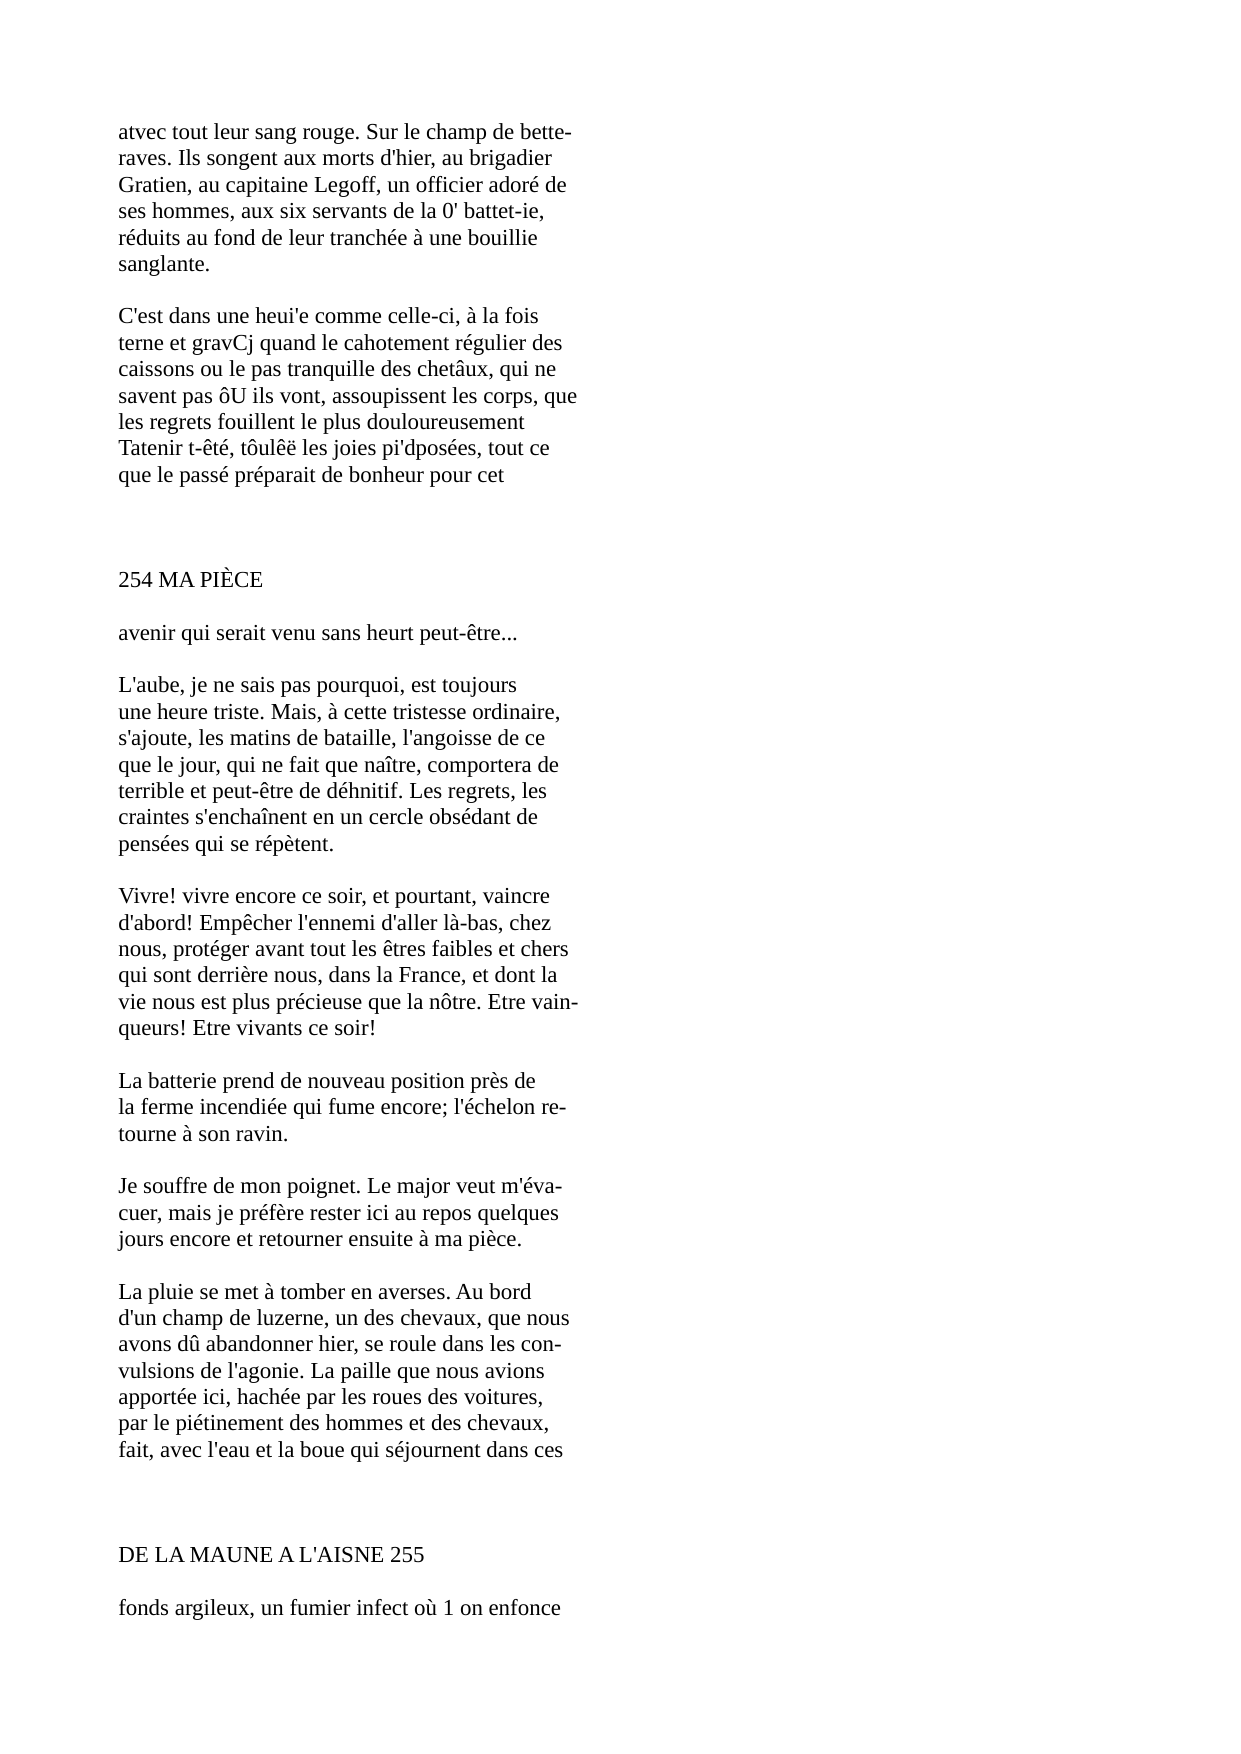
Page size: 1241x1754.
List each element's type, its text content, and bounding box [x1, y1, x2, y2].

text que le passé préparait de bonheur pour cet [118, 461, 1122, 487]
text 254 MA PIÈCE [118, 566, 1122, 592]
text Tatenir t-êté, tôulêë les joies pi'dposées, tout ce [118, 434, 1122, 461]
text terne et gravCj quand le cahotement régulier des [118, 329, 1122, 355]
text queurs! Etre vivants ce soir! [118, 1014, 1122, 1041]
text par le piétinement des hommes et des chevaux, [118, 1409, 1122, 1436]
text atvec tout leur sang rouge. Sur le champ de bette- [118, 118, 1122, 144]
text terrible et peut-être de déhnitif. Les regrets, les [118, 777, 1122, 803]
text avenir qui serait venu sans heurt peut-être... [118, 619, 1122, 645]
text ses hommes, aux six servants de la 0' battet-ie, [118, 197, 1122, 223]
text L'aube, je ne sais pas pourquoi, est toujours [118, 672, 1122, 698]
text vulsions de l'agonie. La paille que nous avions [118, 1357, 1122, 1383]
text La batterie prend de nouveau position près de [118, 1067, 1122, 1093]
text avons dû abandonner hier, se roule dans les con- [118, 1330, 1122, 1357]
text réduits au fond de leur tranchée à une bouillie [118, 223, 1122, 250]
text Je souffre de mon poignet. Le major veut m'éva- [118, 1172, 1122, 1199]
text qui sont derrière nous, dans la France, et dont la [118, 961, 1122, 988]
text raves. Ils songent aux morts d'hier, au brigadier [118, 144, 1122, 171]
text DE LA MAUNE A L'AISNE 255 [118, 1541, 1122, 1568]
text craintes s'enchaînent en un cercle obsédant de [118, 803, 1122, 830]
text tourne à son ravin. [118, 1119, 1122, 1146]
text fonds argileux, un fumier infect où 1 on enfonce [118, 1594, 1122, 1620]
text apportée ici, hachée par les roues des voitures, [118, 1383, 1122, 1409]
text que le jour, qui ne fait que naître, comportera de [118, 751, 1122, 777]
text cuer, mais je préfère rester ici au repos quelques [118, 1199, 1122, 1225]
text sanglante. [118, 250, 1122, 276]
text Vivre! vivre encore ce soir, et pourtant, vaincre [118, 882, 1122, 909]
text C'est dans une heui'e comme celle-ci, à la fois [118, 303, 1122, 329]
text d'un champ de luzerne, un des chevaux, que nous [118, 1304, 1122, 1330]
text fait, avec l'eau et la boue qui séjournent dans ces [118, 1436, 1122, 1462]
text La pluie se met à tomber en averses. Au bord [118, 1278, 1122, 1304]
text une heure triste. Mais, à cette tristesse ordinaire, [118, 698, 1122, 724]
text vie nous est plus précieuse que la nôtre. Etre vain- [118, 988, 1122, 1014]
text savent pas ôU ils vont, assoupissent les corps, que [118, 382, 1122, 408]
text d'abord! Empêcher l'ennemi d'aller là-bas, chez [118, 909, 1122, 935]
text la ferme incendiée qui fume encore; l'échelon re- [118, 1093, 1122, 1119]
text caissons ou le pas tranquille des chetâux, qui ne [118, 355, 1122, 382]
text Gratien, au capitaine Legoff, un officier adoré de [118, 171, 1122, 197]
text s'ajoute, les matins de bataille, l'angoisse de ce [118, 724, 1122, 751]
text les regrets fouillent le plus douloureusement [118, 408, 1122, 434]
text nous, protéger avant tout les êtres faibles et chers [118, 935, 1122, 961]
text jours encore et retourner ensuite à ma pièce. [118, 1225, 1122, 1251]
text pensées qui se répètent. [118, 830, 1122, 856]
